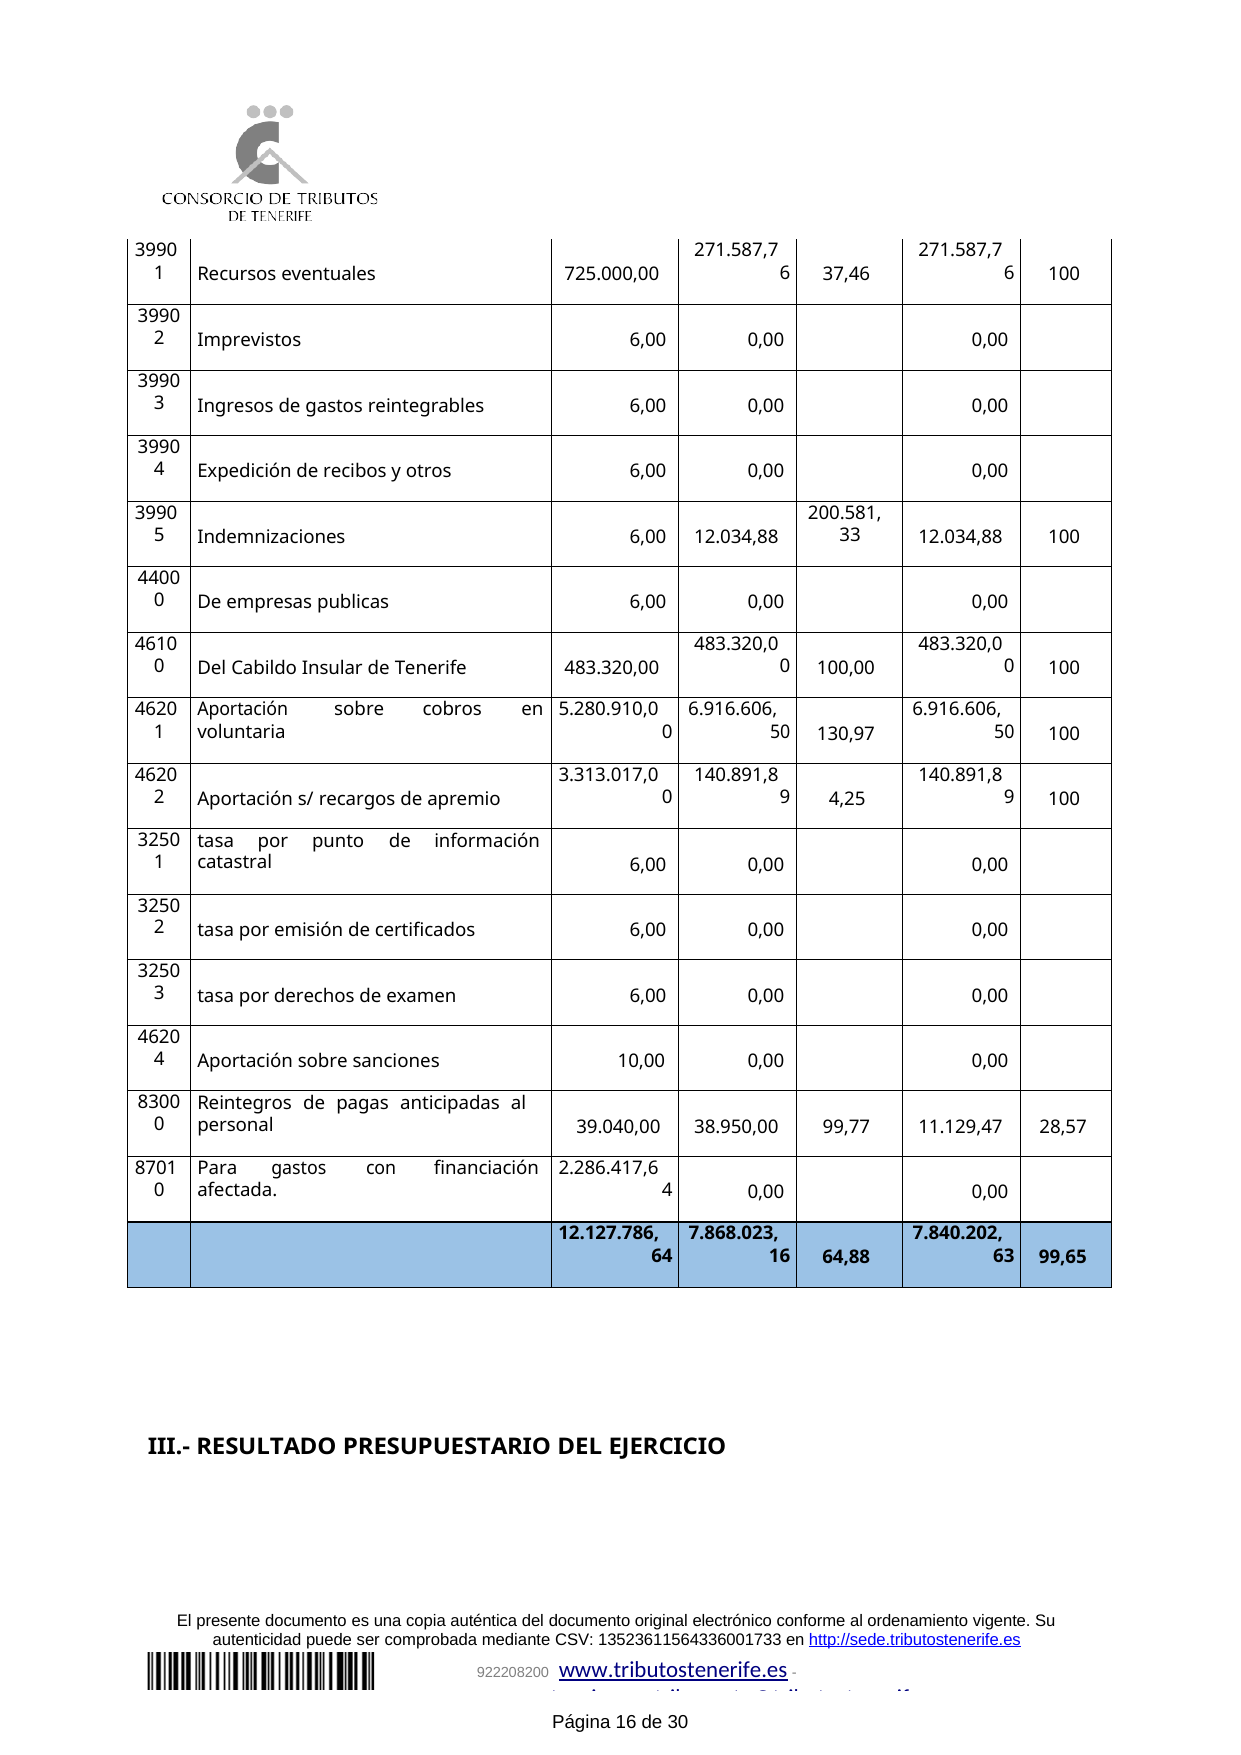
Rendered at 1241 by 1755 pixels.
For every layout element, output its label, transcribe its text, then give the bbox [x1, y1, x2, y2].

text III.- RESULTADO PRESUPUESTARIO DEL EJERCICIO [148, 1430, 1124, 1461]
table_cell 12.034,88 [903, 502, 1020, 566]
table_header 37,46 [797, 239, 902, 304]
table_cell voluntaria [191, 721, 551, 763]
table_cell 0,00 [903, 895, 1020, 959]
table_cell 99,77 [797, 1091, 902, 1156]
table_cell 6,00 [552, 895, 678, 959]
table_cell 64,88 [797, 1223, 902, 1287]
table_cell 0 [552, 721, 678, 763]
table_cell Del Cabildo Insular de Tenerife [191, 633, 551, 697]
table_cell 28,57 [1021, 1091, 1111, 1156]
table_cell 0,00 [903, 567, 1020, 632]
table_cell 3250 1 [128, 829, 190, 894]
table_cell Aportación sobre cobros en [191, 698, 551, 721]
table_cell tasa por derechos de examen [191, 960, 551, 1025]
table_cell 8701 [128, 1157, 190, 1179]
table_cell 140.891,8 [679, 764, 796, 786]
table_cell Para gastos con financiación [191, 1157, 551, 1179]
table_cell 100 [1021, 502, 1111, 566]
table_cell 130,97 [797, 698, 902, 763]
table_cell 10,00 [552, 1026, 678, 1090]
table_cell 0,00 [679, 829, 796, 894]
table_cell 6.916.606, [903, 698, 1020, 721]
table_cell 0,00 [679, 895, 796, 959]
table_cell 6,00 [552, 371, 678, 435]
table_cell 0,00 [903, 436, 1020, 501]
table_cell 3990 2 [128, 305, 190, 369]
table_cell 12.127.786, [552, 1223, 678, 1245]
table_cell 0,00 [903, 829, 1020, 894]
table_cell 0,00 [679, 371, 796, 435]
table_cell 4610 [128, 633, 190, 655]
table_cell 12.034,88 [679, 502, 796, 566]
table_cell [1021, 305, 1111, 369]
table_cell [797, 1026, 902, 1090]
table_cell 6 [903, 262, 1020, 304]
table_cell 11.129,47 [903, 1091, 1020, 1156]
table_cell 0 [128, 1179, 190, 1221]
table_cell [797, 829, 902, 894]
table_cell 6,00 [552, 502, 678, 566]
table_cell 4620 [128, 698, 190, 721]
table_cell 2.286.417,6 [552, 1157, 678, 1179]
table_cell 33 [797, 524, 902, 566]
table_cell Aportación sobre sanciones [191, 1026, 551, 1090]
table_cell 6,00 [552, 829, 678, 894]
table_cell Reintegros de pagas anticipadas al personal [191, 1091, 551, 1156]
table_header 271.587,7 [903, 239, 1020, 262]
table_cell [1021, 1026, 1111, 1090]
table_cell 39.040,00 [552, 1091, 678, 1156]
table_cell 100,00 [797, 633, 902, 697]
table_cell 0 [128, 655, 190, 697]
table_cell 0,00 [679, 1157, 796, 1221]
table_cell 7.868.023, [679, 1223, 796, 1245]
table_cell 4,25 [797, 764, 902, 828]
table_cell 0,00 [903, 305, 1020, 369]
table_cell 200.581, [797, 502, 902, 524]
table_cell 8300 0 [128, 1091, 190, 1156]
table_cell 6 [679, 262, 796, 304]
table_cell [797, 1157, 902, 1221]
table_cell [797, 895, 902, 959]
table_cell [1021, 567, 1111, 632]
table_cell 0,00 [903, 960, 1020, 1025]
table_cell 3990 4 [128, 436, 190, 501]
table_cell 4400 0 [128, 567, 190, 632]
table_cell Imprevistos [191, 305, 551, 369]
table_cell [797, 567, 902, 632]
table_cell 3990 3 [128, 371, 190, 435]
table_cell 9 [679, 786, 796, 828]
table_header 725.000,00 [552, 239, 678, 304]
table_cell 3990 [128, 502, 190, 524]
table_cell 3.313.017,0 [552, 764, 678, 786]
table_cell 1 [128, 262, 190, 304]
table_header Recursos eventuales [191, 239, 551, 304]
table_cell [1021, 829, 1111, 894]
table_cell 5 [128, 524, 190, 566]
table_cell 6,00 [552, 960, 678, 1025]
table_cell 5.280.910,0 [552, 698, 678, 721]
table_cell 6,00 [552, 567, 678, 632]
table_cell 483.320,00 [552, 633, 678, 697]
table_cell 0,00 [903, 371, 1020, 435]
table_cell 1 [128, 721, 190, 763]
table_cell [797, 371, 902, 435]
table_cell 0,00 [679, 567, 796, 632]
table_cell [797, 305, 902, 369]
table_header 271.587,7 [679, 239, 796, 262]
table_cell 0 [552, 786, 678, 828]
table_cell 38.950,00 [679, 1091, 796, 1156]
table_cell [1021, 895, 1111, 959]
table_cell 0 [679, 655, 796, 697]
table_cell 6,00 [552, 436, 678, 501]
table_cell 4620 [128, 764, 190, 786]
table_cell [1021, 960, 1111, 1025]
table_cell Aportación s/ recargos de apremio [191, 764, 551, 828]
table_cell 50 [679, 721, 796, 763]
table_cell [1021, 1157, 1111, 1221]
table_cell Expedición de recibos y otros [191, 436, 551, 501]
table_cell 100 [1021, 633, 1111, 697]
table_cell [797, 960, 902, 1025]
table_cell 100 [1021, 764, 1111, 828]
table_cell [1021, 371, 1111, 435]
table_cell 6.916.606, [679, 698, 796, 721]
table_cell 3250 2 [128, 895, 190, 959]
table_cell 0,00 [903, 1157, 1020, 1221]
table_cell 9 [903, 786, 1020, 828]
table_header 100 [1021, 239, 1111, 304]
table_cell 50 [903, 721, 1020, 763]
table_cell 0,00 [679, 1026, 796, 1090]
table_cell 140.891,8 [903, 764, 1020, 786]
table_cell 0,00 [679, 960, 796, 1025]
table_cell De empresas publicas [191, 567, 551, 632]
table_cell 63 [903, 1245, 1020, 1287]
table_cell 0,00 [679, 436, 796, 501]
table_cell Ingresos de gastos reintegrables [191, 371, 551, 435]
table_cell 483.320,0 [679, 633, 796, 655]
table_cell 4620 4 [128, 1026, 190, 1090]
table_cell 99,65 [1021, 1223, 1111, 1287]
table_cell 3250 3 [128, 960, 190, 1025]
table_cell Indemnizaciones [191, 502, 551, 566]
table_cell [128, 1223, 190, 1287]
table_cell 7.840.202, [903, 1223, 1020, 1245]
table_cell [1021, 436, 1111, 501]
table_cell 2 [128, 786, 190, 828]
table_cell 483.320,0 [903, 633, 1020, 655]
table_cell 0 [903, 655, 1020, 697]
table_cell 4 [552, 1179, 678, 1221]
table_cell 16 [679, 1245, 796, 1287]
table_header 3990 [128, 239, 190, 262]
table_cell tasa por punto de información catastral [191, 829, 551, 894]
table_cell tasa por emisión de certificados [191, 895, 551, 959]
table_cell afectada. [191, 1179, 551, 1221]
table_cell [797, 436, 902, 501]
table_cell 0,00 [903, 1026, 1020, 1090]
table_cell 100 [1021, 698, 1111, 763]
table_cell [191, 1223, 551, 1287]
table_cell 6,00 [552, 305, 678, 369]
table_cell 64 [552, 1245, 678, 1287]
text El presente documento es una copia auténtica del documento original electrónico conforme al ordenamiento vigente. Su autenticidad puede ser comprobada mediante CSV: 13523611564336001733 en http://sede.tributostenerife.es [177, 1610, 1124, 1649]
table_cell 0,00 [679, 305, 796, 369]
